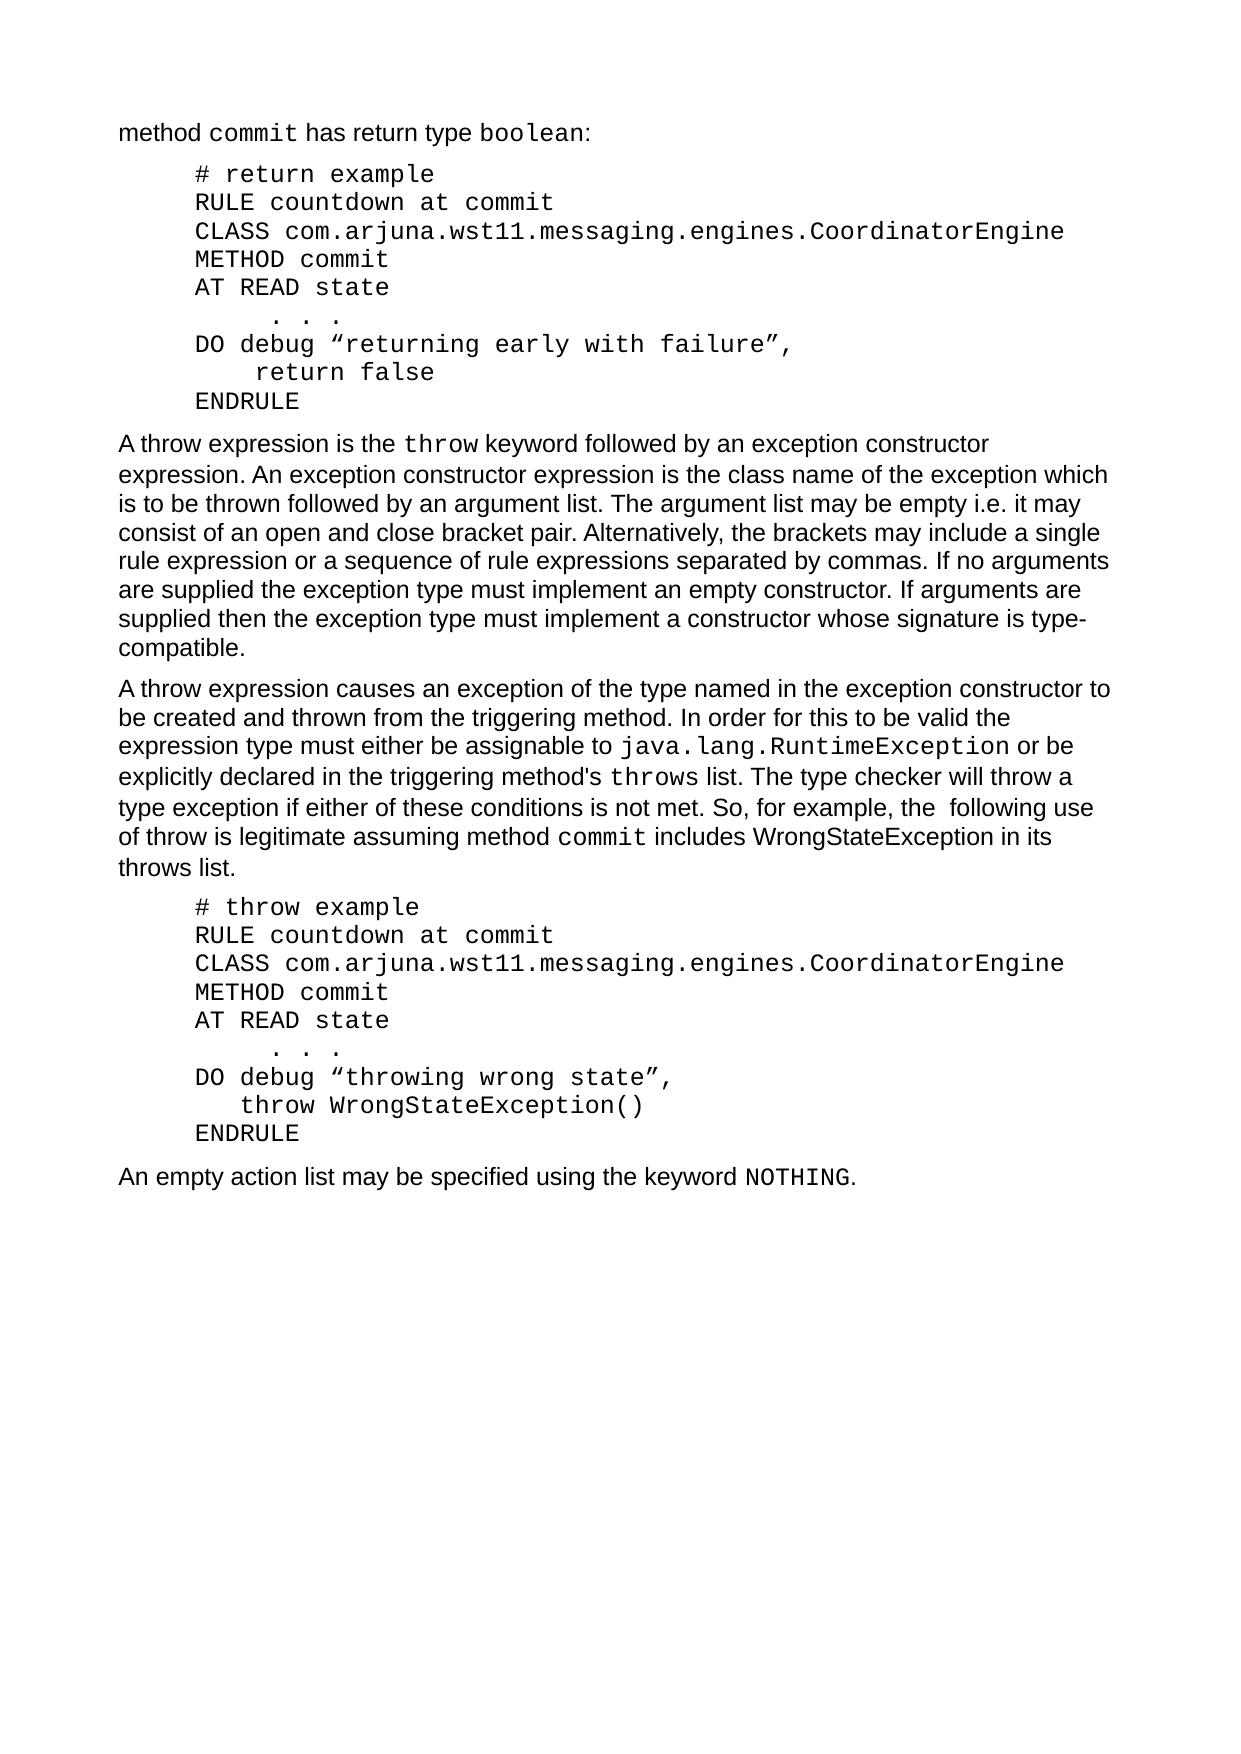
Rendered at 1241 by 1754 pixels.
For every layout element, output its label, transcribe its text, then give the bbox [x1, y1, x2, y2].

text # throw example RULE countdown at commit CLASS com.arjuna.wst11.messaging.engines.CoordinatorEngine METHOD commit AT READ state . . . DO debug “throwing wrong state”, throw WrongStateException() ENDRULE [194, 894, 1122, 1149]
text A throw expression causes an exception of the type named in the exception constructor to be created and thrown from the triggering method. In order for this to be valid the expression type must either be assignable to java.lang.RuntimeException or be explicitly declared in the triggering method's throws list. The type checker will throw a type exception if either of these conditions is not met. So, for example, the following use of throw is legitimate assuming method commit includes WrongStateException in its throws list. [118, 674, 1122, 882]
text # return example RULE countdown at commit CLASS com.arjuna.wst11.messaging.engines.CoordinatorEngine METHOD commit AT READ state . . . DO debug “returning early with failure”, return false ENDRULE [194, 162, 1122, 417]
text A throw expression is the throw keyword followed by an exception constructor expression. An exception constructor expression is the class name of the exception which is to be thrown followed by an argument list. The argument list may be empty i.e. it may consist of an open and close bracket pair. Alternatively, the brackets may include a single rule expression or a sequence of rule expressions separated by commas. If no arguments are supplied the exception type must implement an empty constructor. If arguments are supplied then the exception type must implement a constructor whose signature is type-compatible. [118, 429, 1122, 661]
text method commit has return type boolean: [118, 118, 1122, 149]
text An empty action list may be specified using the keyword NOTHING. [118, 1162, 1122, 1192]
